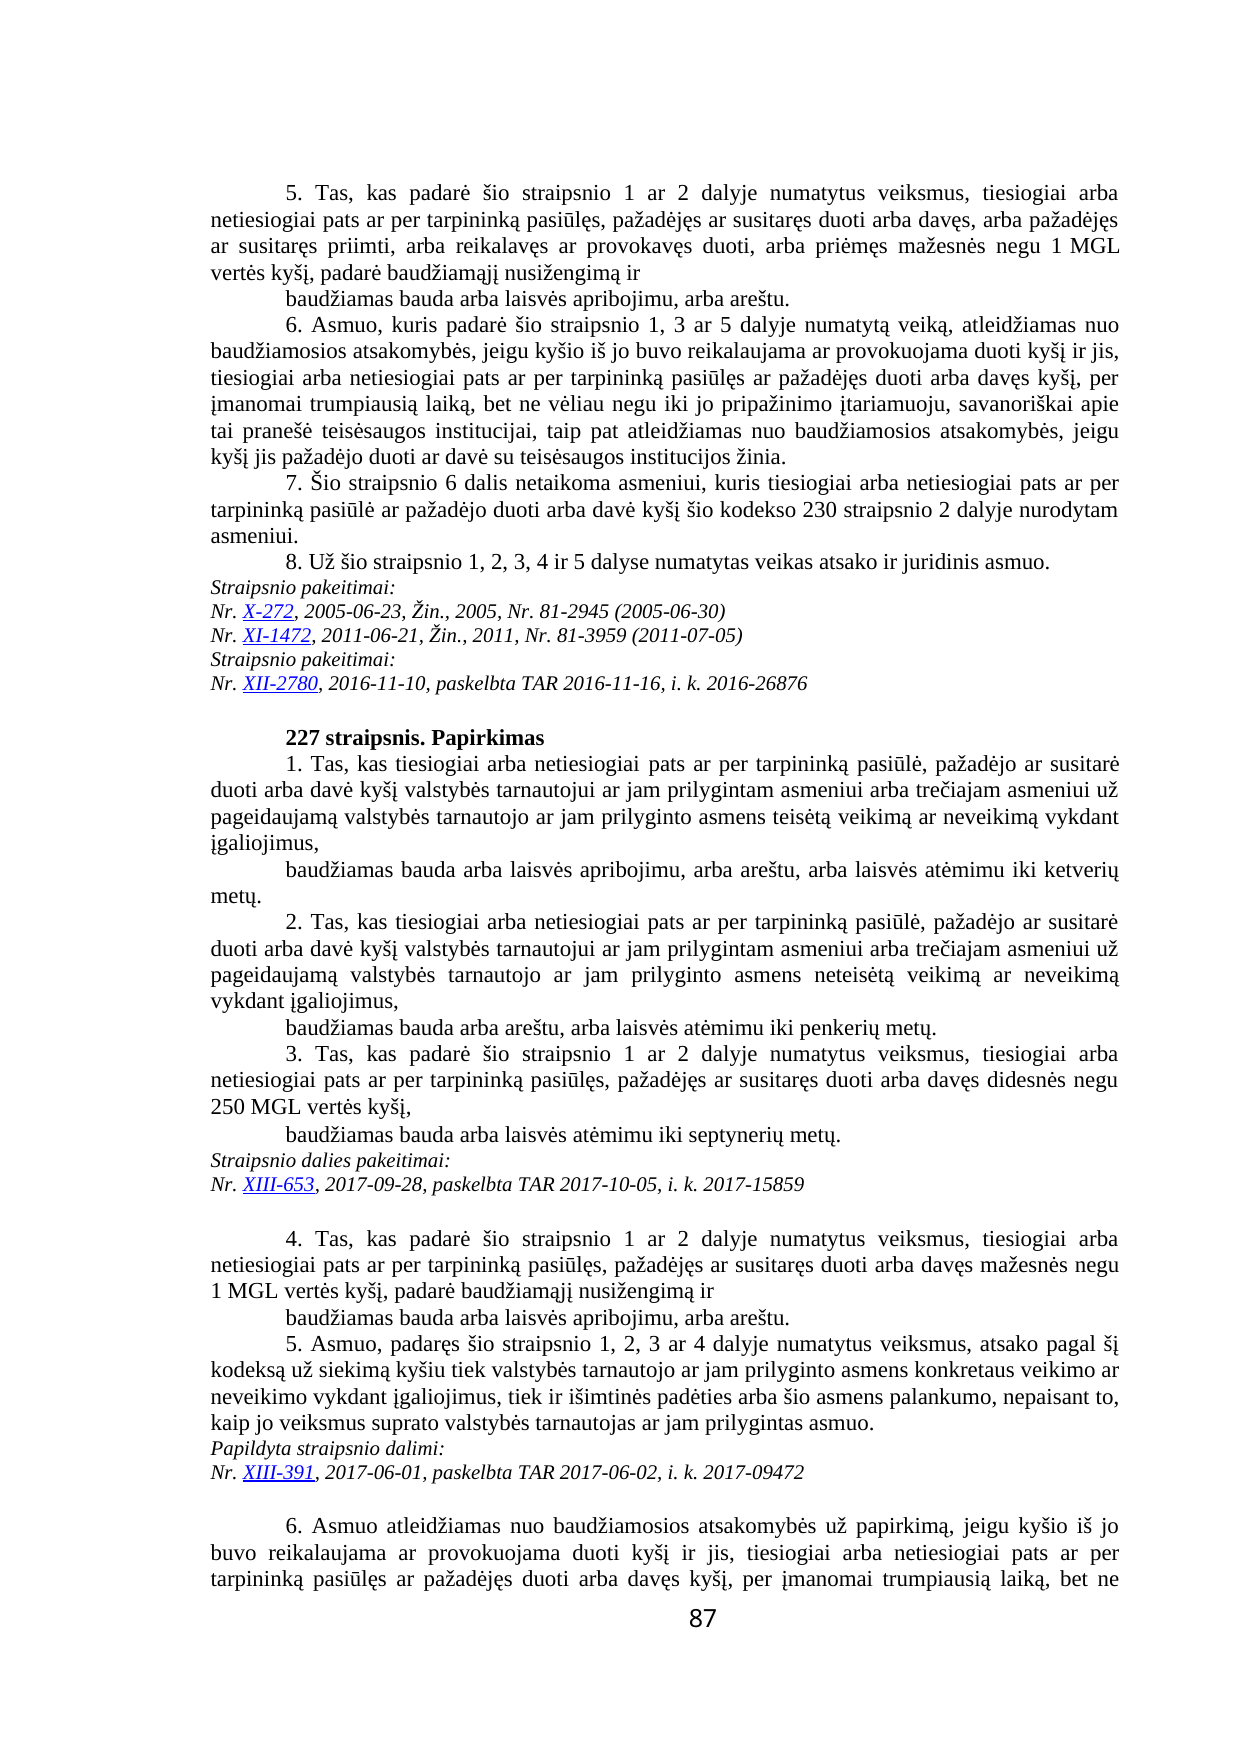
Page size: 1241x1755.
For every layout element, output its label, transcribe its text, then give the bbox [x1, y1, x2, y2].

text 4. Tas, kas padarė šio straipsnio 1 ar 2 dalyje numatytus veiksmus, tiesiogiai arba netiesiogiai pats ar per tarpininką pasiūlęs, pažadėjęs ar susitaręs duoti arba davęs mažesnės negu 1 MGL vertės kyšį, padarė baudžiamąjį nusižengimą ir [210, 1225, 1120, 1304]
text Straipsnio pakeitimai: [210, 575, 1120, 599]
text baudžiamas bauda arba laisvės atėmimu iki septynerių metų. [210, 1119, 1120, 1148]
text Nr. X-272, 2005-06-23, Žin., 2005, Nr. 81-2945 (2005-06-30) [210, 599, 1120, 623]
text baudžiamas bauda arba laisvės apribojimu, arba areštu. [210, 285, 1120, 311]
text 2. Tas, kas tiesiogiai arba netiesiogiai pats ar per tarpininką pasiūlė, pažadėjo ar susitarė duoti arba davė kyšį valstybės tarnautojui ar jam prilygintam asmeniui arba trečiajam asmeniui už pageidaujamą valstybės tarnautojo ar jam prilyginto asmens neteisėtą veikimą ar neveikimą vykdant įgaliojimus, [210, 908, 1120, 1014]
text 8. Už šio straipsnio 1, 2, 3, 4 ir 5 dalyse numatytas veikas atsako ir juridinis asmuo. [210, 548, 1120, 575]
text 3. Tas, kas padarė šio straipsnio 1 ar 2 dalyje numatytus veiksmus, tiesiogiai arba netiesiogiai pats ar per tarpininką pasiūlęs, pažadėjęs ar susitaręs duoti arba davęs didesnės negu 250 MGL vertės kyšį, [210, 1040, 1120, 1119]
text Papildyta straipsnio dalimi: [210, 1436, 1120, 1460]
text Nr. XIII-391, 2017-06-01, paskelbta TAR 2017-06-02, i. k. 2017-09472 [210, 1460, 1120, 1484]
text baudžiamas bauda arba areštu, arba laisvės atėmimu iki penkerių metų. [210, 1014, 1120, 1040]
text 227 straipsnis. Papirkimas [210, 724, 1120, 750]
text 5. Asmuo, padaręs šio straipsnio 1, 2, 3 ar 4 dalyje numatytus veiksmus, atsako pagal šį kodeksą už siekimą kyšiu tiek valstybės tarnautojo ar jam prilyginto asmens konkretaus veikimo ar neveikimo vykdant įgaliojimus, tiek ir išimtinės padėties arba šio asmens palankumo, nepaisant to, kaip jo veiksmus suprato valstybės tarnautojas ar jam prilygintas asmuo. [210, 1330, 1120, 1436]
text baudžiamas bauda arba laisvės apribojimu, arba areštu, arba laisvės atėmimu iki ketverių metų. [210, 856, 1120, 908]
text 6. Asmuo atleidžiamas nuo baudžiamosios atsakomybės už papirkimą, jeigu kyšio iš jo buvo reikalaujama ar provokuojama duoti kyšį ir jis, tiesiogiai arba netiesiogiai pats ar per tarpininką pasiūlęs ar pažadėjęs duoti arba davęs kyšį, per įmanomai trumpiausią laiką, bet ne [210, 1512, 1120, 1592]
text Nr. XI-1472, 2011-06-21, Žin., 2011, Nr. 81-3959 (2011-07-05) [210, 623, 1120, 647]
text 1. Tas, kas tiesiogiai arba netiesiogiai pats ar per tarpininką pasiūlė, pažadėjo ar susitarė duoti arba davė kyšį valstybės tarnautojui ar jam prilygintam asmeniui arba trečiajam asmeniui už pageidaujamą valstybės tarnautojo ar jam prilyginto asmens teisėtą veikimą ar neveikimą vykdant įgaliojimus, [210, 750, 1120, 856]
text Nr. XIII-653, 2017-09-28, paskelbta TAR 2017-10-05, i. k. 2017-15859 [210, 1172, 1120, 1196]
text baudžiamas bauda arba laisvės apribojimu, arba areštu. [210, 1304, 1120, 1330]
text Straipsnio dalies pakeitimai: [210, 1148, 1120, 1172]
text Straipsnio pakeitimai: [210, 647, 1120, 671]
text 6. Asmuo, kuris padarė šio straipsnio 1, 3 ar 5 dalyje numatytą veiką, atleidžiamas nuo baudžiamosios atsakomybės, jeigu kyšio iš jo buvo reikalaujama ar provokuojama duoti kyšį ir jis, tiesiogiai arba netiesiogiai pats ar per tarpininką pasiūlęs ar pažadėjęs duoti arba davęs kyšį, per įmanomai trumpiausią laiką, bet ne vėliau negu iki jo pripažinimo įtariamuoju, savanoriškai apie tai pranešė teisėsaugos institucijai, taip pat atleidžiamas nuo baudžiamosios atsakomybės, jeigu kyšį jis pažadėjo duoti ar davė su teisėsaugos institucijos žinia. [210, 311, 1120, 469]
text 5. Tas, kas padarė šio straipsnio 1 ar 2 dalyje numatytus veiksmus, tiesiogiai arba netiesiogiai pats ar per tarpininką pasiūlęs, pažadėjęs ar susitaręs duoti arba davęs, arba pažadėjęs ar susitaręs priimti, arba reikalavęs ar provokavęs duoti, arba priėmęs mažesnės negu 1 MGL vertės kyšį, padarė baudžiamąjį nusižengimą ir [210, 179, 1120, 285]
text Nr. XII-2780, 2016-11-10, paskelbta TAR 2016-11-16, i. k. 2016-26876 [210, 671, 1120, 695]
text 7. Šio straipsnio 6 dalis netaikoma asmeniui, kuris tiesiogiai arba netiesiogiai pats ar per tarpininką pasiūlė ar pažadėjo duoti arba davė kyšį šio kodekso 230 straipsnio 2 dalyje nurodytam asmeniui. [210, 469, 1120, 548]
